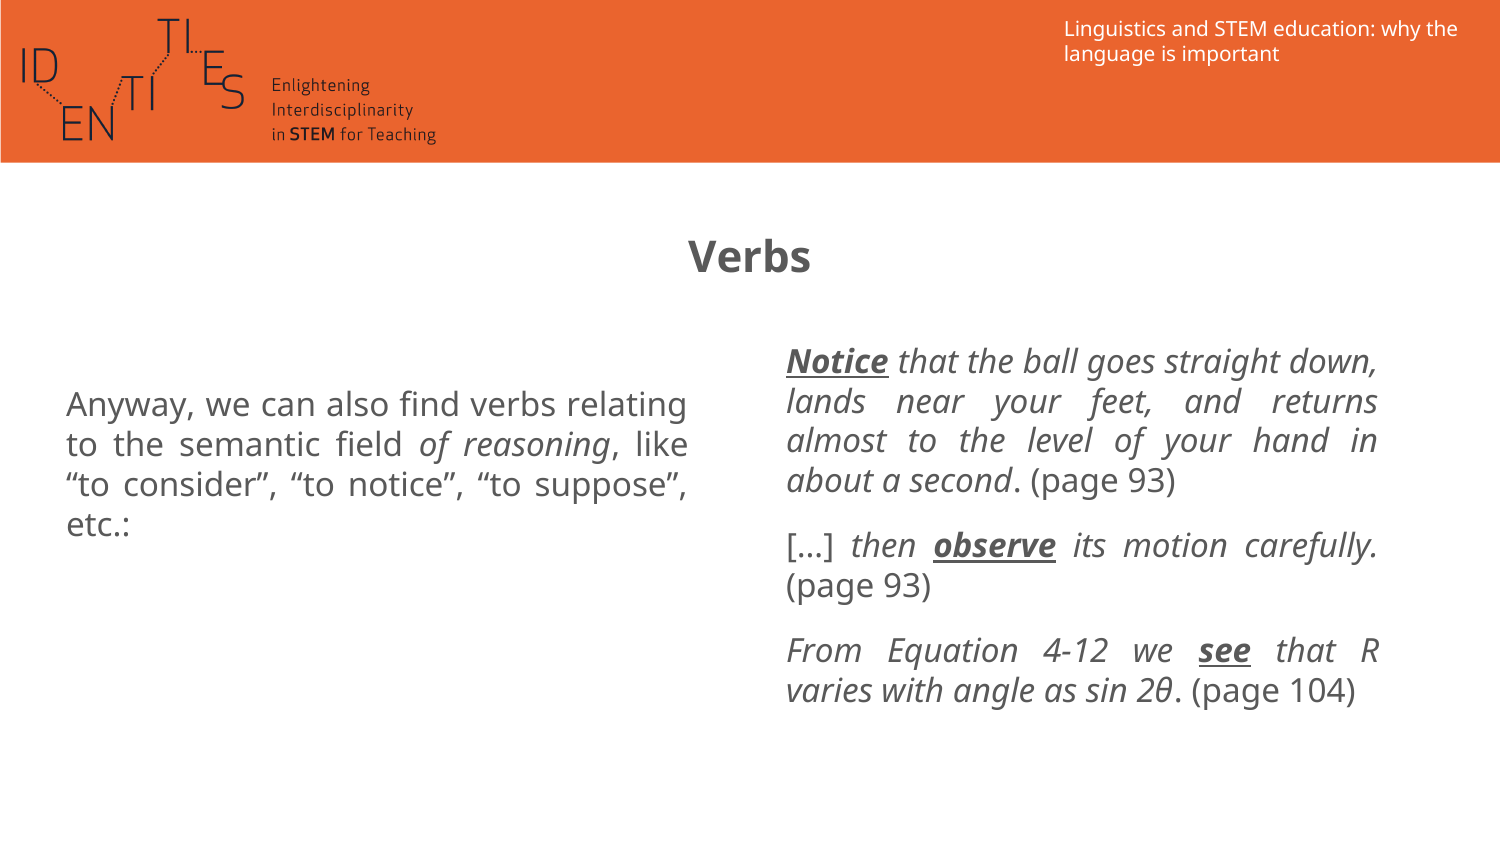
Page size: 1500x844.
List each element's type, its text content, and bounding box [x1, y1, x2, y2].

text_box [0, 0, 1500, 163]
list Notice that the ball goes straight down, lands near your feet, and returns almost to the level of your hand in about a second. (page 93) […] then observe its motion carefully. (page 93) From Equation 4-12 we see that R varies with angle as sin 2θ. (page 104) [733, 332, 1470, 819]
title Verbs [51, 208, 1449, 303]
list Anyway, we can also find verbs relating to the semantic field of reasoning, like “to consider”, “to notice”, “to suppose”, etc.: [51, 376, 708, 657]
text_box Linguistics and STEM education: why the language is important [1048, 7, 1500, 155]
picture [22, 15, 436, 148]
